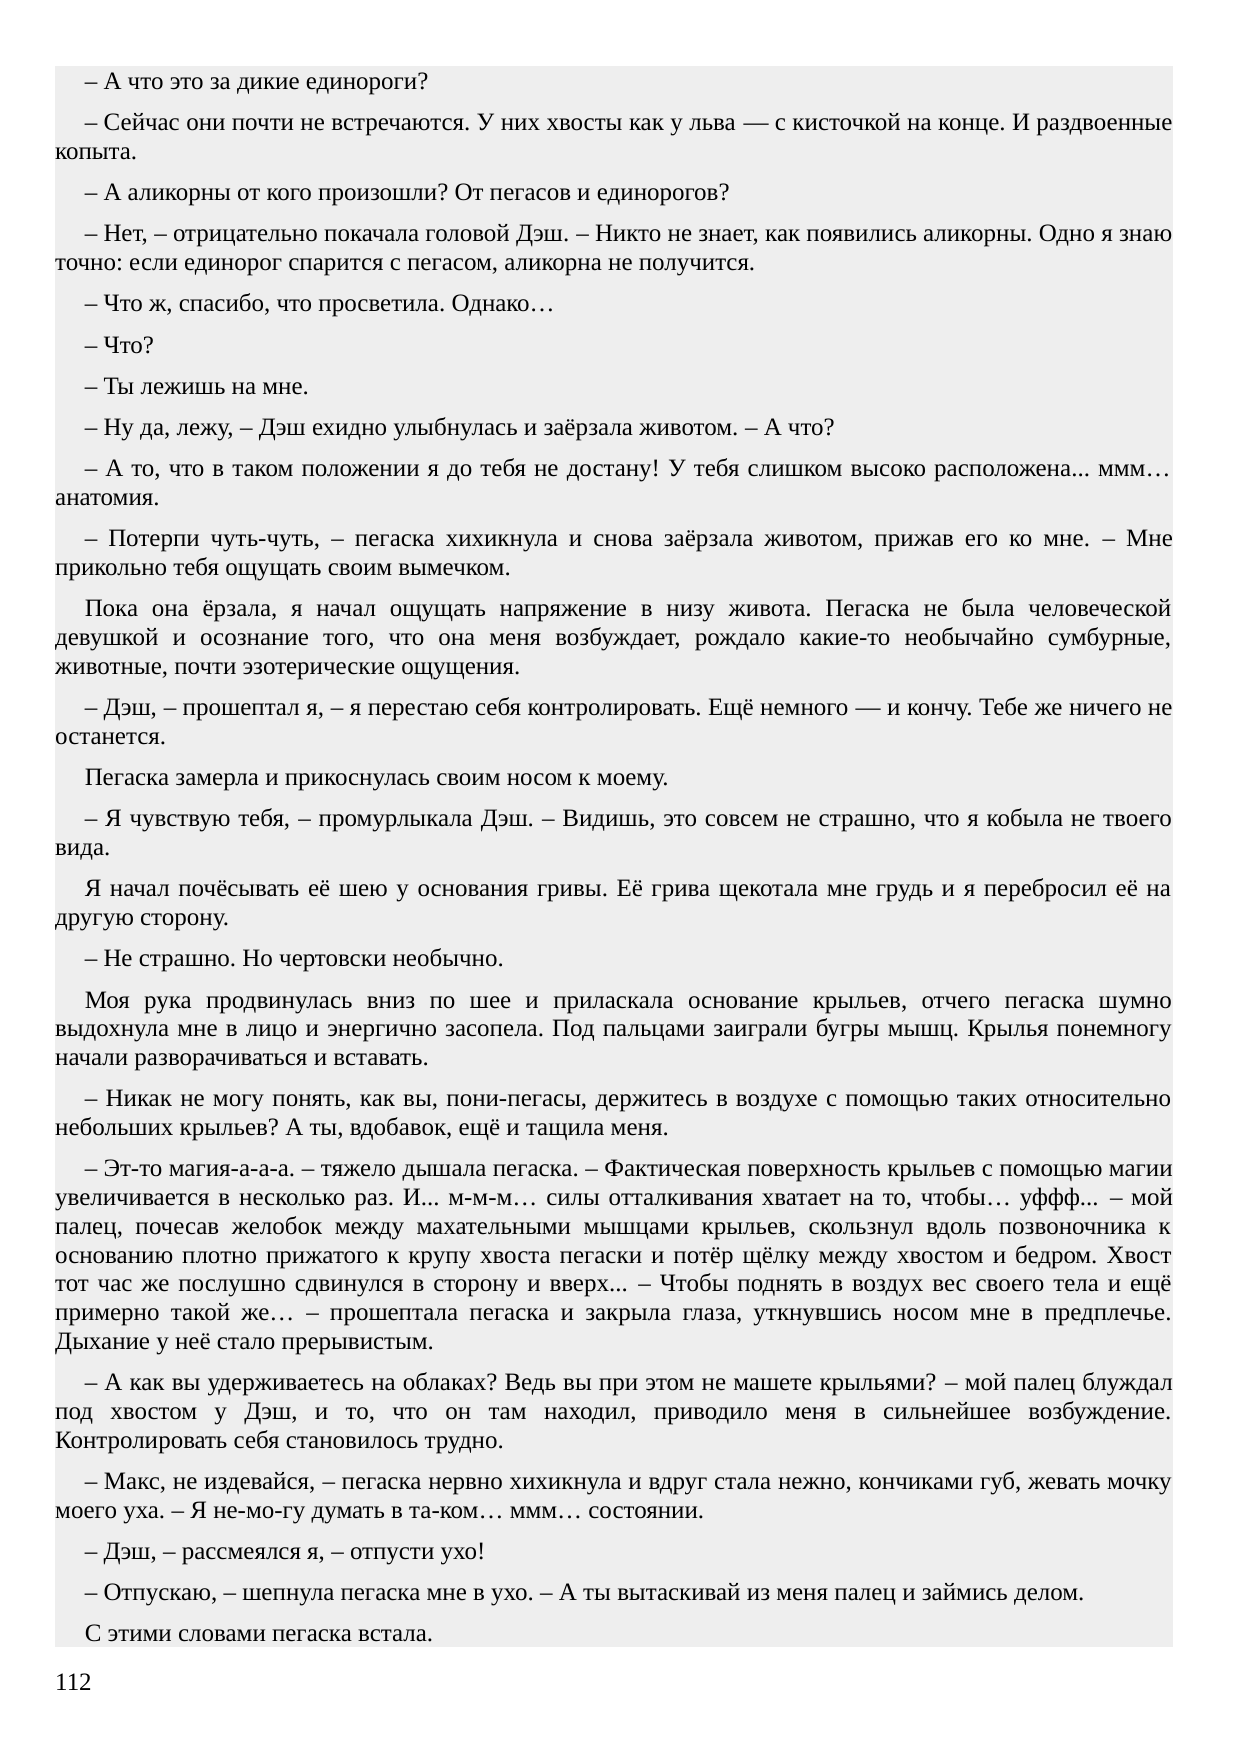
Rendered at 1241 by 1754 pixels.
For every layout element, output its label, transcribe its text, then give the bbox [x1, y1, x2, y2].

text – А то, что в таком положении я до тебя не достану! У тебя слишком высоко расположена... ммм… анатомия. [55, 453, 1173, 511]
text С этими словами пегаска встала. [55, 1618, 1173, 1647]
text – Что? [55, 330, 1173, 358]
text – Ты лежишь на мне. [55, 371, 1173, 400]
text – А как вы удерживаетесь на облаках? Ведь вы при этом не машете крыльями? – мой палец блуждал под хвостом у Дэш, и то, что он там находил, приводило меня в сильнейшее возбуждение. Контролировать себя становилось трудно. [55, 1367, 1173, 1453]
text – Никак не могу понять, как вы, пони-пегасы, держитесь в воздухе с помощью таких относительно небольших крыльев? А ты, вдобавок, ещё и тащила меня. [55, 1083, 1173, 1141]
text – Ну да, лежу, – Дэш ехидно улыбнулась и заёрзала животом. – А что? [55, 412, 1173, 441]
text – А аликорны от кого произошли? От пегасов и единорогов? [55, 177, 1173, 206]
text – Что ж, спасибо, что просветила. Однако… [55, 288, 1173, 317]
text – А что это за дикие единороги? [55, 66, 1173, 95]
text – Отпускаю, – шепнула пегаска мне в ухо. – А ты вытаскивай из меня палец и займись делом. [55, 1577, 1173, 1606]
text – Эт-то магия-а-а-а. – тяжело дышала пегаска. – Фактическая поверхность крыльев с помощью магии увеличивается в несколько раз. И... м-м-м… силы отталкивания хватает на то, чтобы… уффф... – мой палец, почесав желобок между махательными мышцами крыльев, скользнул вдоль позвоночника к основанию плотно прижатого к крупу хвоста пегаски и потёр щёлку между хвостом и бедром. Хвост тот час же послушно сдвинулся в сторону и вверх... – Чтобы поднять в воздух вес своего тела и ещё примерно такой же… – прошептала пегаска и закрыла глаза, уткнувшись носом мне в предплечье. Дыхание у неё стало прерывистым. [55, 1153, 1173, 1355]
text – Нет, – отрицательно покачала головой Дэш. – Никто не знает, как появились аликорны. Одно я знаю точно: если единорог спарится с пегасом, аликорна не получится. [55, 218, 1173, 276]
text – Я чувствую тебя, – промурлыкала Дэш. – Видишь, это совсем не страшно, что я кобыла не твоего вида. [55, 803, 1173, 861]
text – Дэш, – прошептал я, – я перестаю себя контролировать. Ещё немного — и кончу. Тебе же ничего не останется. [55, 692, 1173, 750]
text Я начал почёсывать её шею у основания гривы. Её грива щекотала мне грудь и я перебросил её на другую сторону. [55, 873, 1173, 931]
text – Макс, не издевайся, – пегаска нервно хихикнула и вдруг стала нежно, кончиками губ, жевать мочку моего уха. – Я не-мо-гу думать в та-ком… ммм… состоянии. [55, 1466, 1173, 1523]
text Моя рука продвинулась вниз по шее и приласкала основание крыльев, отчего пегаска шумно выдохнула мне в лицо и энергично засопела. Под пальцами заиграли бугры мышц. Крылья понемногу начали разворачиваться и вставать. [55, 985, 1173, 1071]
text Пока она ёрзала, я начал ощущать напряжение в низу живота. Пегаска не была человеческой девушкой и осознание того, что она меня возбуждает, рождало какие-то необычайно сумбурные, животные, почти эзотерические ощущения. [55, 593, 1173, 680]
text Пегаска замерла и прикоснулась своим носом к моему. [55, 762, 1173, 791]
text – Потерпи чуть-чуть, – пегаска хихикнула и снова заёрзала животом, прижав его ко мне. – Мне прикольно тебя ощущать своим вымечком. [55, 523, 1173, 581]
text – Дэш, – рассмеялся я, – отпусти ухо! [55, 1536, 1173, 1565]
text – Не страшно. Но чертовски необычно. [55, 943, 1173, 972]
text – Сейчас они почти не встречаются. У них хвосты как у льва — с кисточкой на конце. И раздвоенные копыта. [55, 107, 1173, 165]
